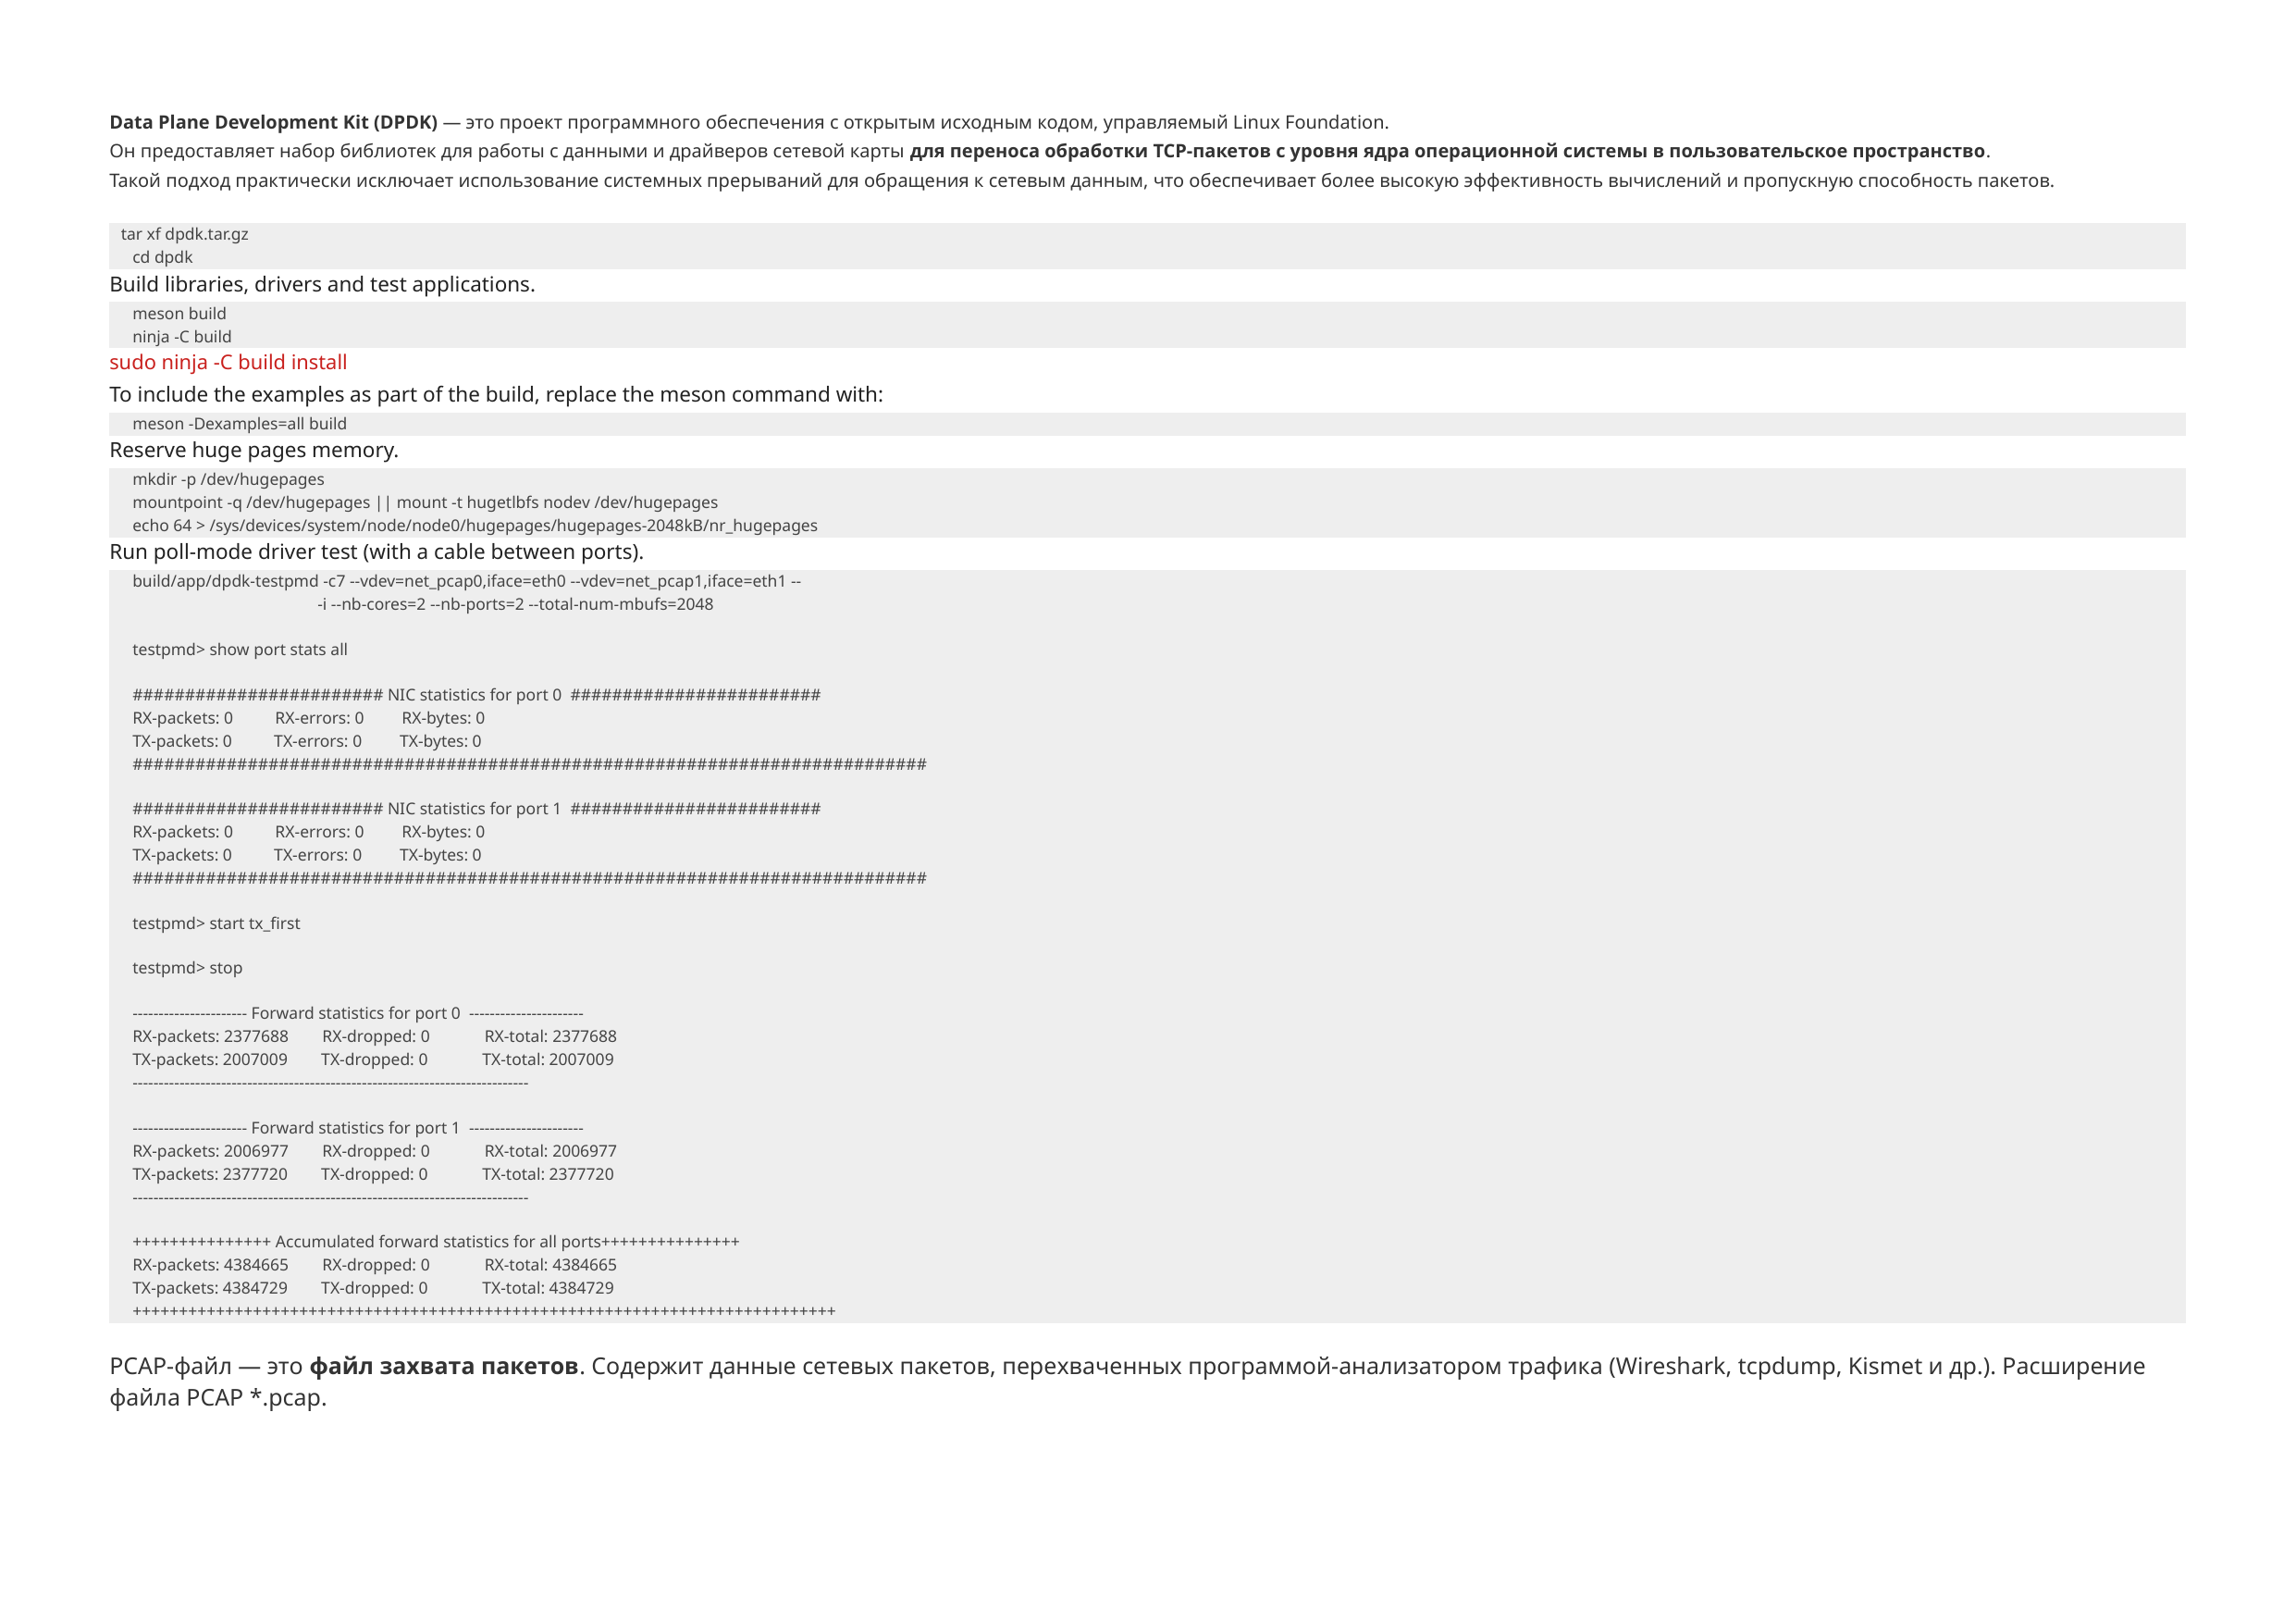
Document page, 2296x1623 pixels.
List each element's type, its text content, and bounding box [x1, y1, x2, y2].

text ######################## NIC statistics for port 0 ######################## [109, 683, 2186, 706]
text testpmd> start tx_first [109, 912, 2186, 935]
text RX-packets: 4384665 RX-dropped: 0 RX-total: 4384665 [109, 1254, 2186, 1277]
text cd dpdk [109, 246, 2186, 269]
text tar xf dpdk.tar.gz [109, 223, 2186, 246]
text RX-packets: 0 RX-errors: 0 RX-bytes: 0 [109, 706, 2186, 729]
text ---------------------------------------------------------------------------- [109, 1185, 2186, 1208]
text sudo ninja -C build install [109, 348, 2186, 376]
text RX-packets: 0 RX-errors: 0 RX-bytes: 0 [109, 821, 2186, 844]
text echo 64 > /sys/devices/system/node/node0/hugepages/hugepages-2048kB/nr_hugepages [109, 514, 2186, 538]
text mountpoint -q /dev/hugepages || mount -t hugetlbfs nodev /dev/hugepages [109, 491, 2186, 514]
text TX-packets: 0 TX-errors: 0 TX-bytes: 0 [109, 729, 2186, 752]
text Build libraries, drivers and test applications. [109, 269, 2186, 298]
text PCAP-файл — это файл захвата пакетов. Содержит данные сетевых пакетов, перехваченных программой-анализатором трафика (Wireshark, tcpdump, Kismet и др.). Расширение файла PCAP *.pcap. [109, 1350, 2186, 1413]
text Он предоставляет набор библиотек для работы с данными и драйверов сетевой карты для переноса обработки TCP-пакетов с уровня ядра операционной системы в пользовательское пространство. [109, 138, 2186, 164]
text ############################################################################ [109, 867, 2186, 890]
text ---------------------------------------------------------------------------- [109, 1072, 2186, 1095]
text testpmd> stop [109, 957, 2186, 980]
text TX-packets: 4384729 TX-dropped: 0 TX-total: 4384729 [109, 1277, 2186, 1300]
text Reserve huge pages memory. [109, 436, 2186, 464]
text Run poll-mode driver test (with a cable between ports). [109, 538, 2186, 565]
text ############################################################################ [109, 752, 2186, 775]
text meson build [109, 302, 2186, 325]
text meson -Dexamples=all build [109, 413, 2186, 436]
text Data Plane Development Kit (DPDK) — это проект программного обеспечения с открытым исходным кодом, управляемый Linux Foundation. [109, 109, 2186, 134]
text Такой подход практически исключает использование системных прерываний для обращения к сетевым данным, что обеспечивает более высокую эффективность вычислений и пропускную способность пакетов. [109, 167, 2186, 192]
text To include the examples as part of the build, replace the meson command with: [109, 379, 2186, 408]
text RX-packets: 2377688 RX-dropped: 0 RX-total: 2377688 [109, 1025, 2186, 1048]
text testpmd> show port stats all [109, 638, 2186, 661]
text +++++++++++++++ Accumulated forward statistics for all ports+++++++++++++++ [109, 1231, 2186, 1254]
text ######################## NIC statistics for port 1 ######################## [109, 798, 2186, 821]
text ---------------------- Forward statistics for port 1 ---------------------- [109, 1116, 2186, 1139]
text TX-packets: 2007009 TX-dropped: 0 TX-total: 2007009 [109, 1048, 2186, 1072]
text ++++++++++++++++++++++++++++++++++++++++++++++++++++++++++++++++++++++++++++ [109, 1300, 2186, 1323]
text RX-packets: 2006977 RX-dropped: 0 RX-total: 2006977 [109, 1139, 2186, 1162]
text ---------------------- Forward statistics for port 0 ---------------------- [109, 1002, 2186, 1025]
text build/app/dpdk-testpmd -c7 --vdev=net_pcap0,iface=eth0 --vdev=net_pcap1,iface=eth1 -- [109, 570, 2186, 593]
text ninja -C build [109, 325, 2186, 348]
text TX-packets: 2377720 TX-dropped: 0 TX-total: 2377720 [109, 1162, 2186, 1185]
text mkdir -p /dev/hugepages [109, 468, 2186, 491]
text -i --nb-cores=2 --nb-ports=2 --total-num-mbufs=2048 [109, 593, 2186, 616]
text TX-packets: 0 TX-errors: 0 TX-bytes: 0 [109, 844, 2186, 867]
